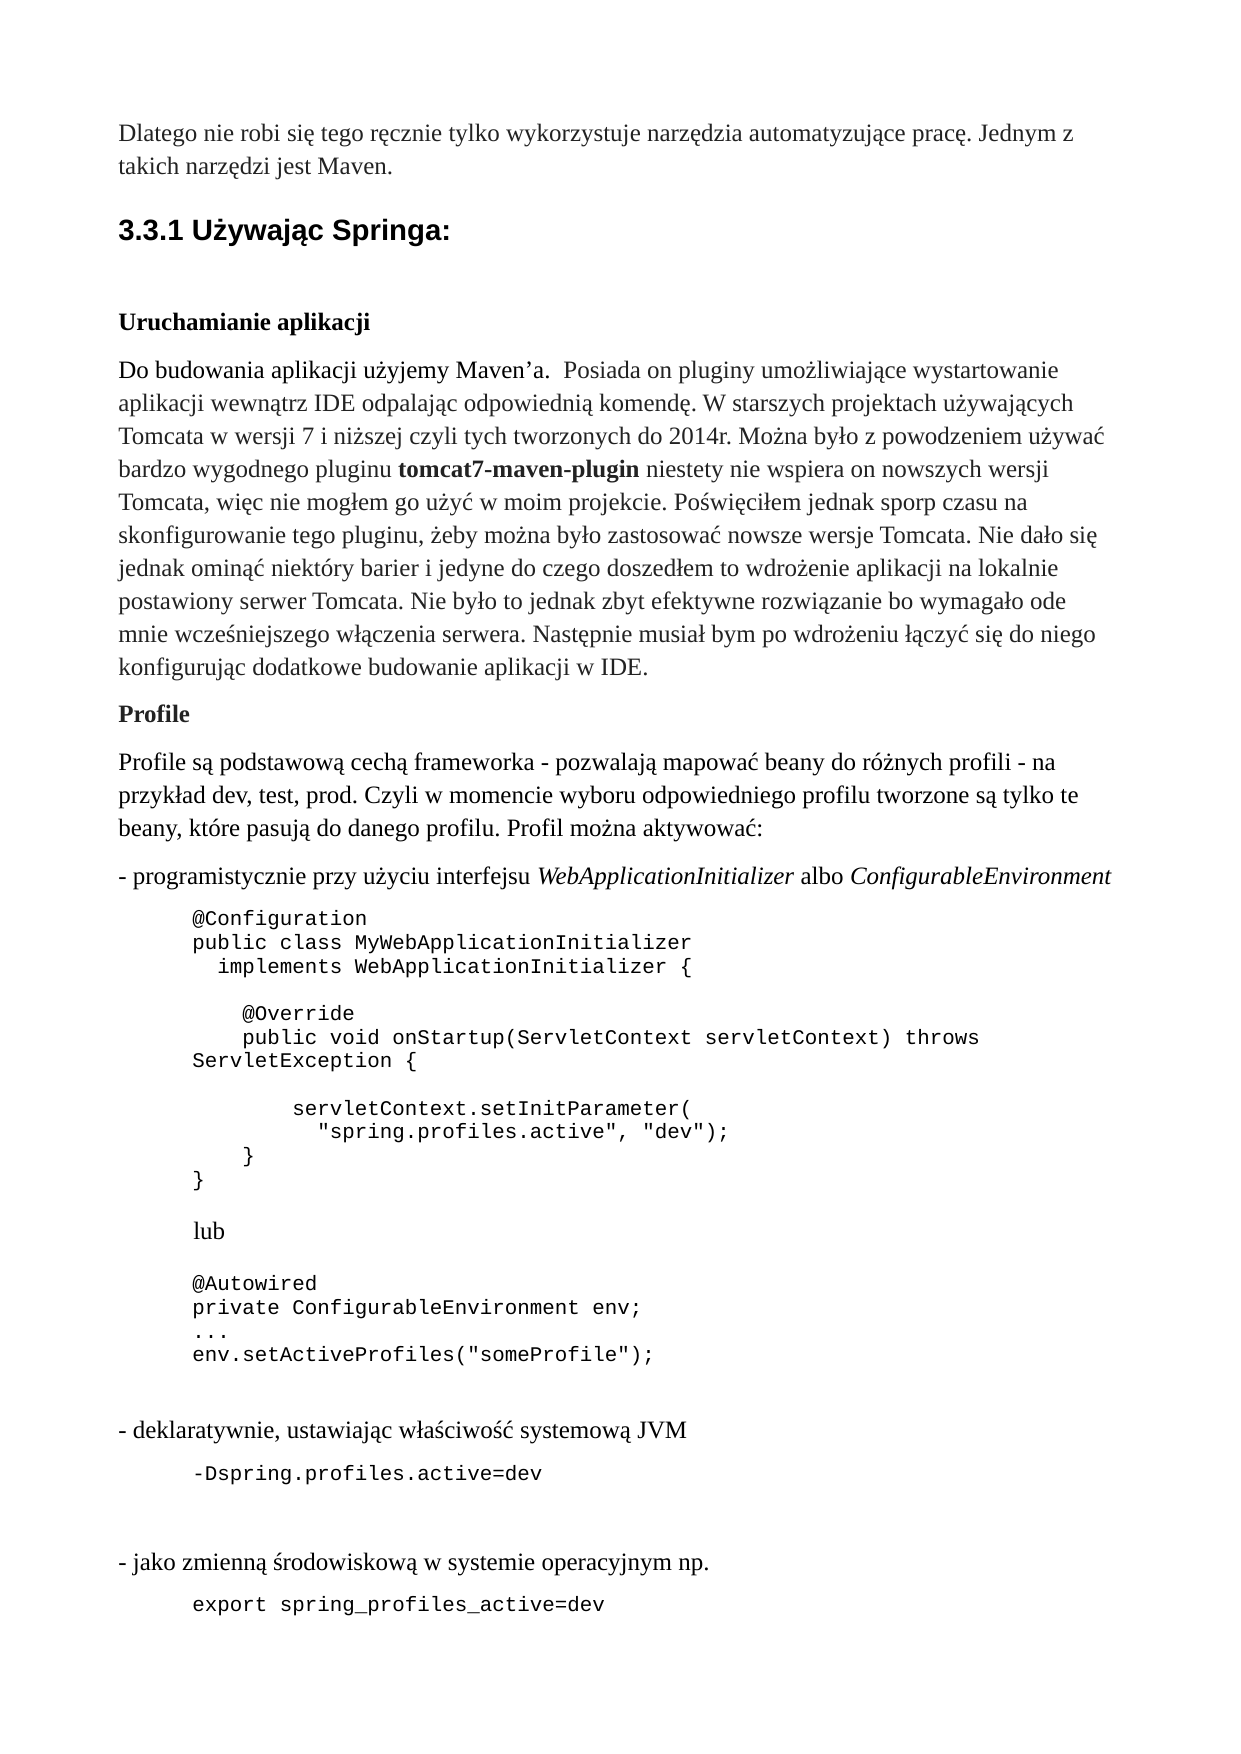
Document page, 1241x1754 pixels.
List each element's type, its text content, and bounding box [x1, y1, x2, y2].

text @Autowired [192, 1273, 1122, 1297]
text @Override [192, 1003, 1122, 1027]
text @Configuration [192, 908, 1122, 932]
text private ConfigurableEnvironment env; [192, 1297, 1122, 1321]
text Dlatego nie robi się tego ręcznie tylko wykorzystuje narzędzia automatyzujące pracę. Jednym z takich narzędzi jest Maven. [118, 118, 1122, 180]
text - deklaratywnie, ustawiając właściwość systemową JVM [118, 1416, 1122, 1444]
text Uruchamianie aplikacji [118, 307, 1122, 336]
text Profile [118, 699, 1122, 728]
text Profile są podstawową cechą frameworka - pozwalają mapować beany do różnych profili - na przykład dev, test, prod. Czyli w momencie wyboru odpowiedniego profilu tworzone są tylko te beany, które pasują do danego profilu. Profil można aktywować: [118, 747, 1122, 842]
text Do budowania aplikacji użyjemy Maven’a. Posiada on pluginy umożliwiające wystartowanie aplikacji wewnątrz IDE odpalając odpowiednią komendę. W starszych projektach używających Tomcata w wersji 7 i niższej czyli tych tworzonych do 2014r. Można było z powodzeniem używać bardzo wygodnego pluginu tomcat7-maven-plugin niestety nie wspiera on nowszych wersji Tomcata, więc nie mogłem go użyć w moim projekcie. Poświęciłem jednak sporp czasu na skonfigurowanie tego pluginu, żeby można było zastosować nowsze wersje Tomcata. Nie dało się jednak ominąć niektóry barier i jedyne do czego doszedłem to wdrożenie aplikacji na lokalnie postawiony serwer Tomcata. Nie było to jednak zbyt efektywne rozwiązanie bo wymagało ode mnie wcześniejszego włączenia serwera. Następnie musiał bym po wdrożeniu łączyć się do niego konfigurując dodatkowe budowanie aplikacji w IDE. [118, 355, 1122, 681]
text } [192, 1145, 1122, 1168]
subtitle 3.3.1 Używając Springa: [118, 213, 1122, 247]
text servletContext.setInitParameter( [192, 1098, 1122, 1121]
text public void onStartup(ServletContext servletContext) throws ServletException { [192, 1027, 1122, 1074]
text ... [192, 1321, 1122, 1344]
text "spring.profiles.active", "dev"); [192, 1121, 1122, 1145]
text export spring_profiles_active=dev [192, 1594, 1122, 1618]
text env.setActiveProfiles("someProfile"); [192, 1344, 1122, 1368]
text lub [193, 1216, 1122, 1244]
text } [192, 1168, 1122, 1192]
text - programistycznie przy użyciu interfejsu WebApplicationInitializer albo ConfigurableEnvironment [118, 861, 1122, 889]
text -Dspring.profiles.active=dev [192, 1463, 1122, 1487]
text public class MyWebApplicationInitializer [192, 932, 1122, 956]
text - jako zmienną środowiskową w systemie operacyjnym np. [118, 1547, 1122, 1575]
text implements WebApplicationInitializer { [192, 956, 1122, 979]
